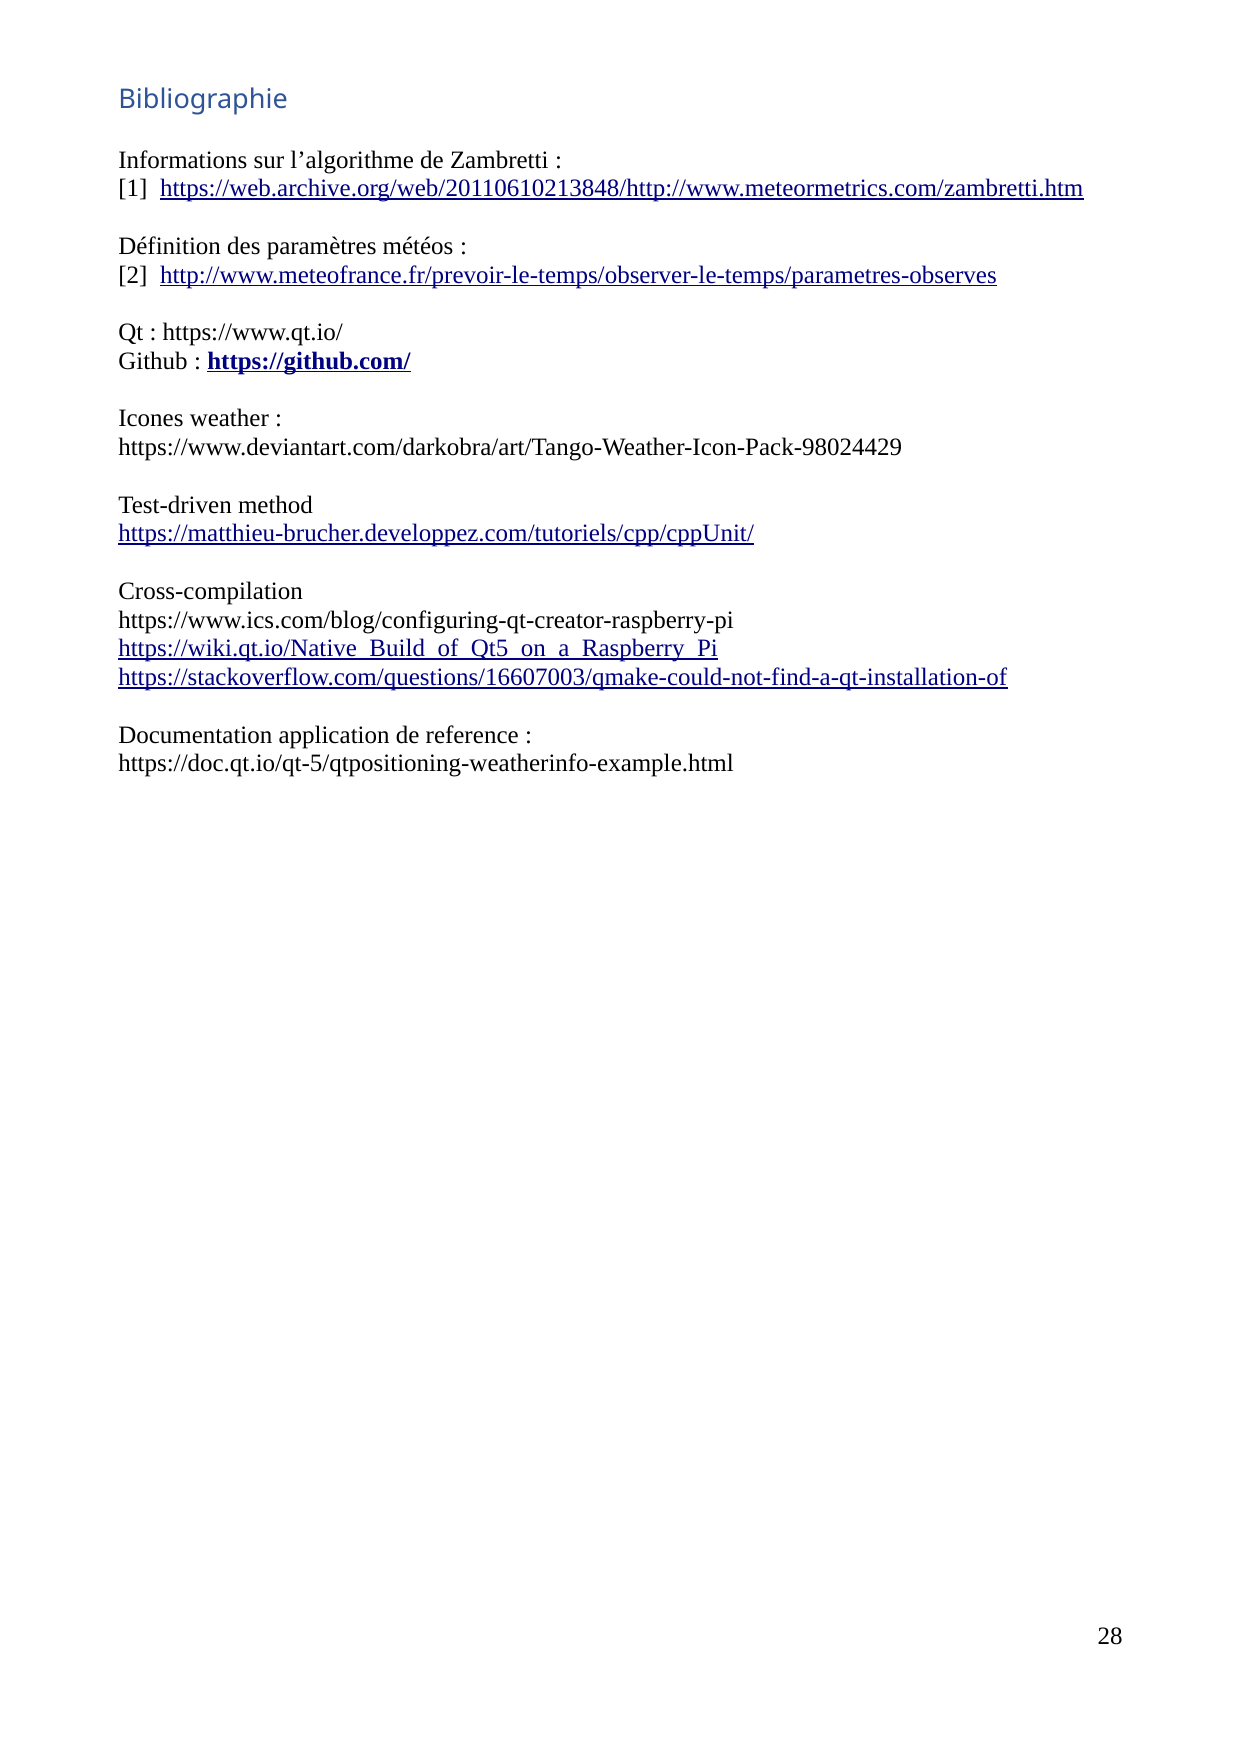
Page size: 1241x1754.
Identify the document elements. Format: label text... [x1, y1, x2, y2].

text [2] http://www.meteofrance.fr/prevoir-le-temps/observer-le-temps/parametres-observes [118, 260, 1122, 288]
text [1] https://web.archive.org/web/20110610213848/http://www.meteormetrics.com/zambretti.htm [118, 173, 1122, 202]
text https://wiki.qt.io/Native_Build_of_Qt5_on_a_Raspberry_Pi [118, 633, 1122, 662]
text Informations sur l’algorithme de Zambretti : [118, 145, 1122, 173]
text Icones weather : [118, 403, 1122, 432]
subtitle Bibliographie [118, 79, 1122, 116]
text https://www.ics.com/blog/configuring-qt-creator-raspberry-pi [118, 605, 1122, 633]
text Test-driven method [118, 490, 1122, 518]
text Github : https://github.com/ [118, 346, 1122, 375]
text Documentation application de reference : [118, 720, 1122, 748]
text https://matthieu-brucher.developpez.com/tutoriels/cpp/cppUnit/ [118, 518, 1122, 547]
text Définition des paramètres météos : [118, 231, 1122, 260]
text Qt : https://www.qt.io/ [118, 317, 1122, 346]
text https://www.deviantart.com/darkobra/art/Tango-Weather-Icon-Pack-98024429 [118, 432, 1122, 461]
text https://doc.qt.io/qt-5/qtpositioning-weatherinfo-example.html [118, 748, 1122, 777]
text https://stackoverflow.com/questions/16607003/qmake-could-not-find-a-qt-installation-of [118, 662, 1122, 691]
text Cross-compilation [118, 576, 1122, 605]
